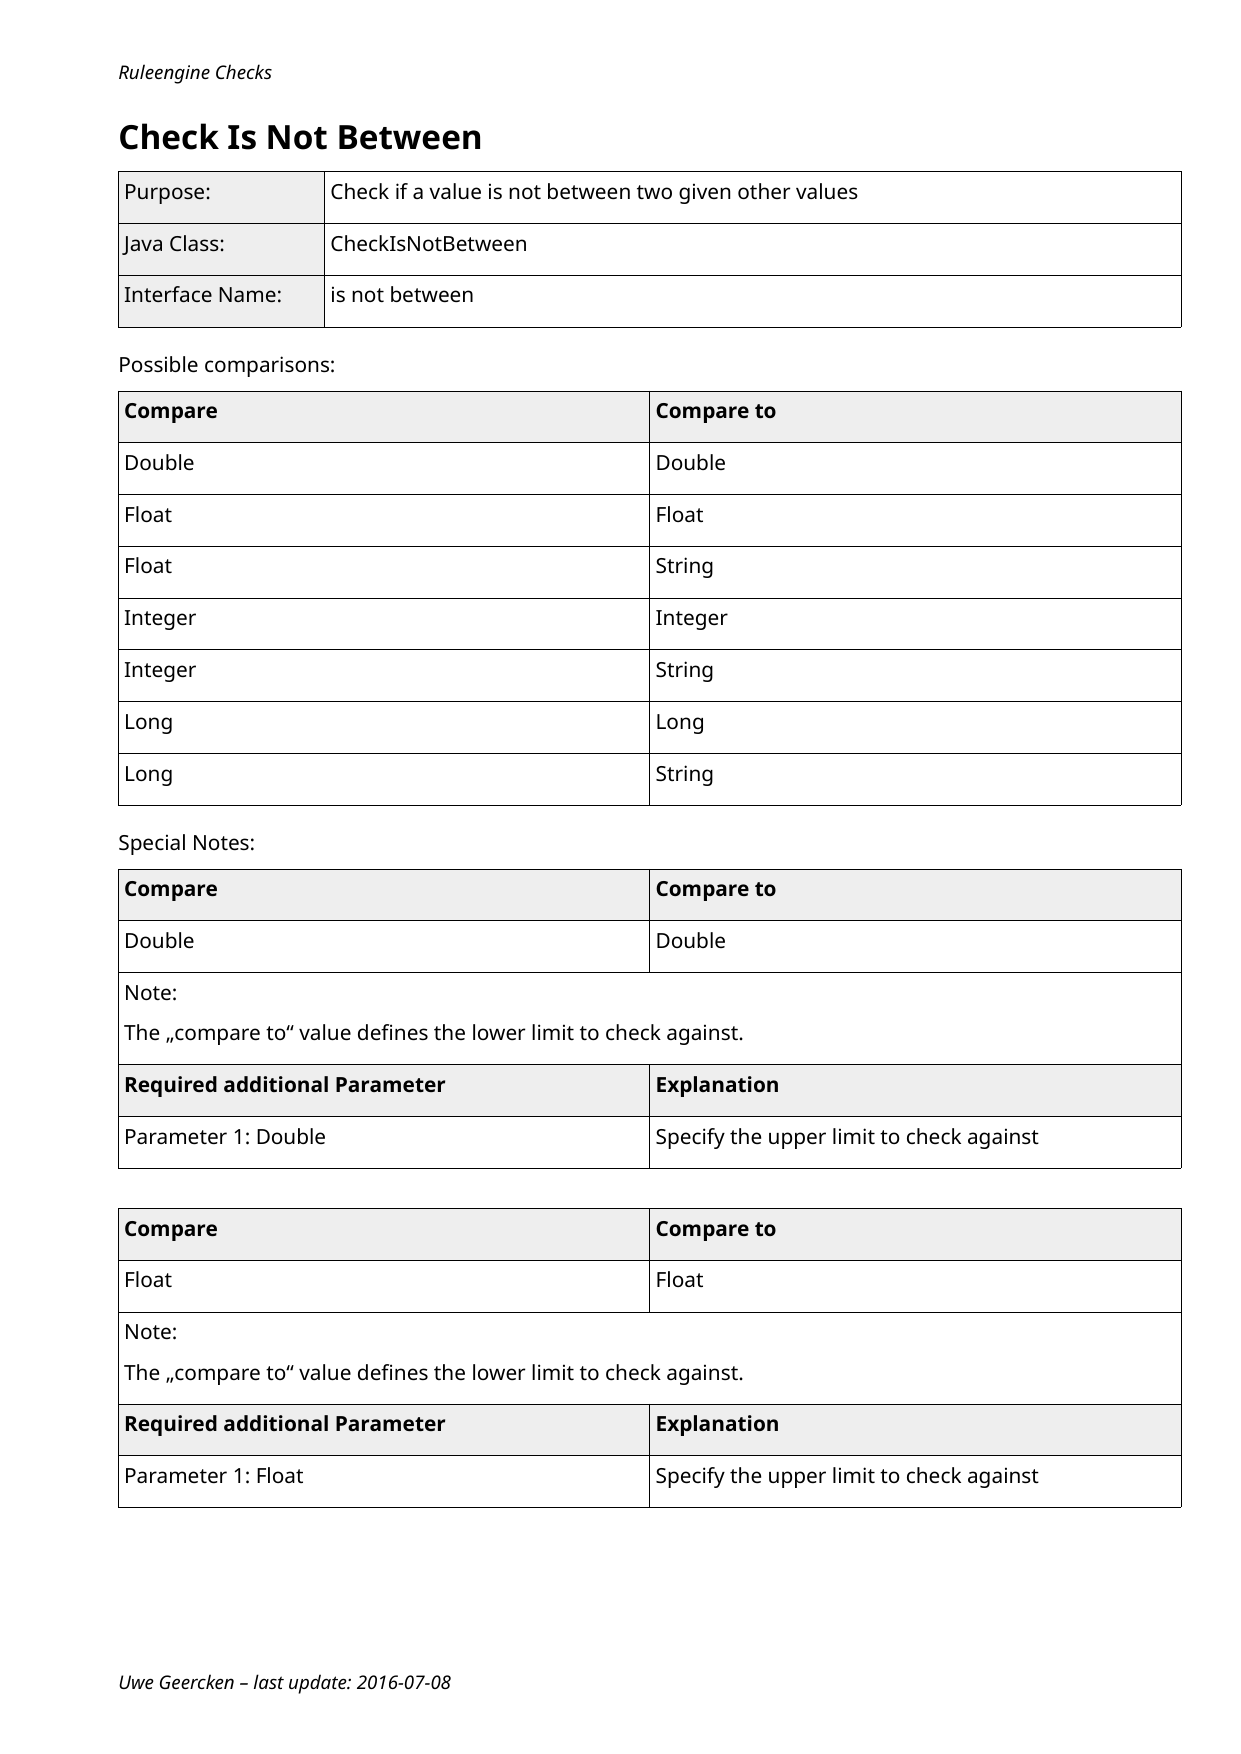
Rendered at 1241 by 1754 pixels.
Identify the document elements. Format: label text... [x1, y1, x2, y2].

table_cell Float [119, 547, 649, 598]
table_cell Long [119, 702, 649, 753]
table_cell Double [119, 921, 649, 972]
table_header Purpose: [119, 172, 324, 223]
table_cell Specify the upper limit to check against [650, 1456, 1181, 1507]
table_header Check if a value is not between two given other values [325, 172, 1181, 223]
table_cell Float [119, 495, 649, 546]
table_cell String [650, 650, 1181, 701]
table_cell Long [650, 702, 1181, 753]
table_header Compare [119, 392, 649, 442]
table_cell Explanation [650, 1065, 1181, 1116]
table_cell Integer [119, 599, 649, 649]
table_cell Double [119, 443, 649, 494]
table_cell Double [650, 921, 1181, 972]
text Special Notes: [118, 828, 1181, 857]
table_cell Float [650, 495, 1181, 546]
table_header Compare [119, 870, 649, 920]
table_header Compare to [650, 392, 1181, 442]
table_cell is not between [325, 276, 1181, 327]
table_cell Parameter 1: Double [119, 1117, 649, 1168]
table_cell Note: The „compare to“ value defines the lower limit to check against. [119, 1313, 1181, 1403]
table_cell Required additional Parameter [119, 1405, 649, 1455]
table_cell Explanation [650, 1405, 1181, 1455]
table_cell Note: The „compare to“ value defines the lower limit to check against. [119, 973, 1181, 1064]
table_header Compare [119, 1209, 649, 1260]
table_cell Specify the upper limit to check against [650, 1117, 1181, 1168]
table_cell Integer [119, 650, 649, 701]
text Check Is Not Between [118, 114, 1181, 159]
table_cell Float [119, 1261, 649, 1312]
table_cell Double [650, 443, 1181, 494]
text Possible comparisons: [118, 350, 1181, 379]
table_cell CheckIsNotBetween [325, 224, 1181, 275]
table_cell Float [650, 1261, 1181, 1312]
table_cell Parameter 1: Float [119, 1456, 649, 1507]
table_cell Java Class: [119, 224, 324, 275]
table_header Compare to [650, 1209, 1181, 1260]
table_cell Long [119, 754, 649, 805]
table_cell String [650, 754, 1181, 805]
table_cell Interface Name: [119, 276, 324, 327]
table_header Compare to [650, 870, 1181, 920]
table_cell Integer [650, 599, 1181, 649]
table_cell Required additional Parameter [119, 1065, 649, 1116]
table_cell String [650, 547, 1181, 598]
